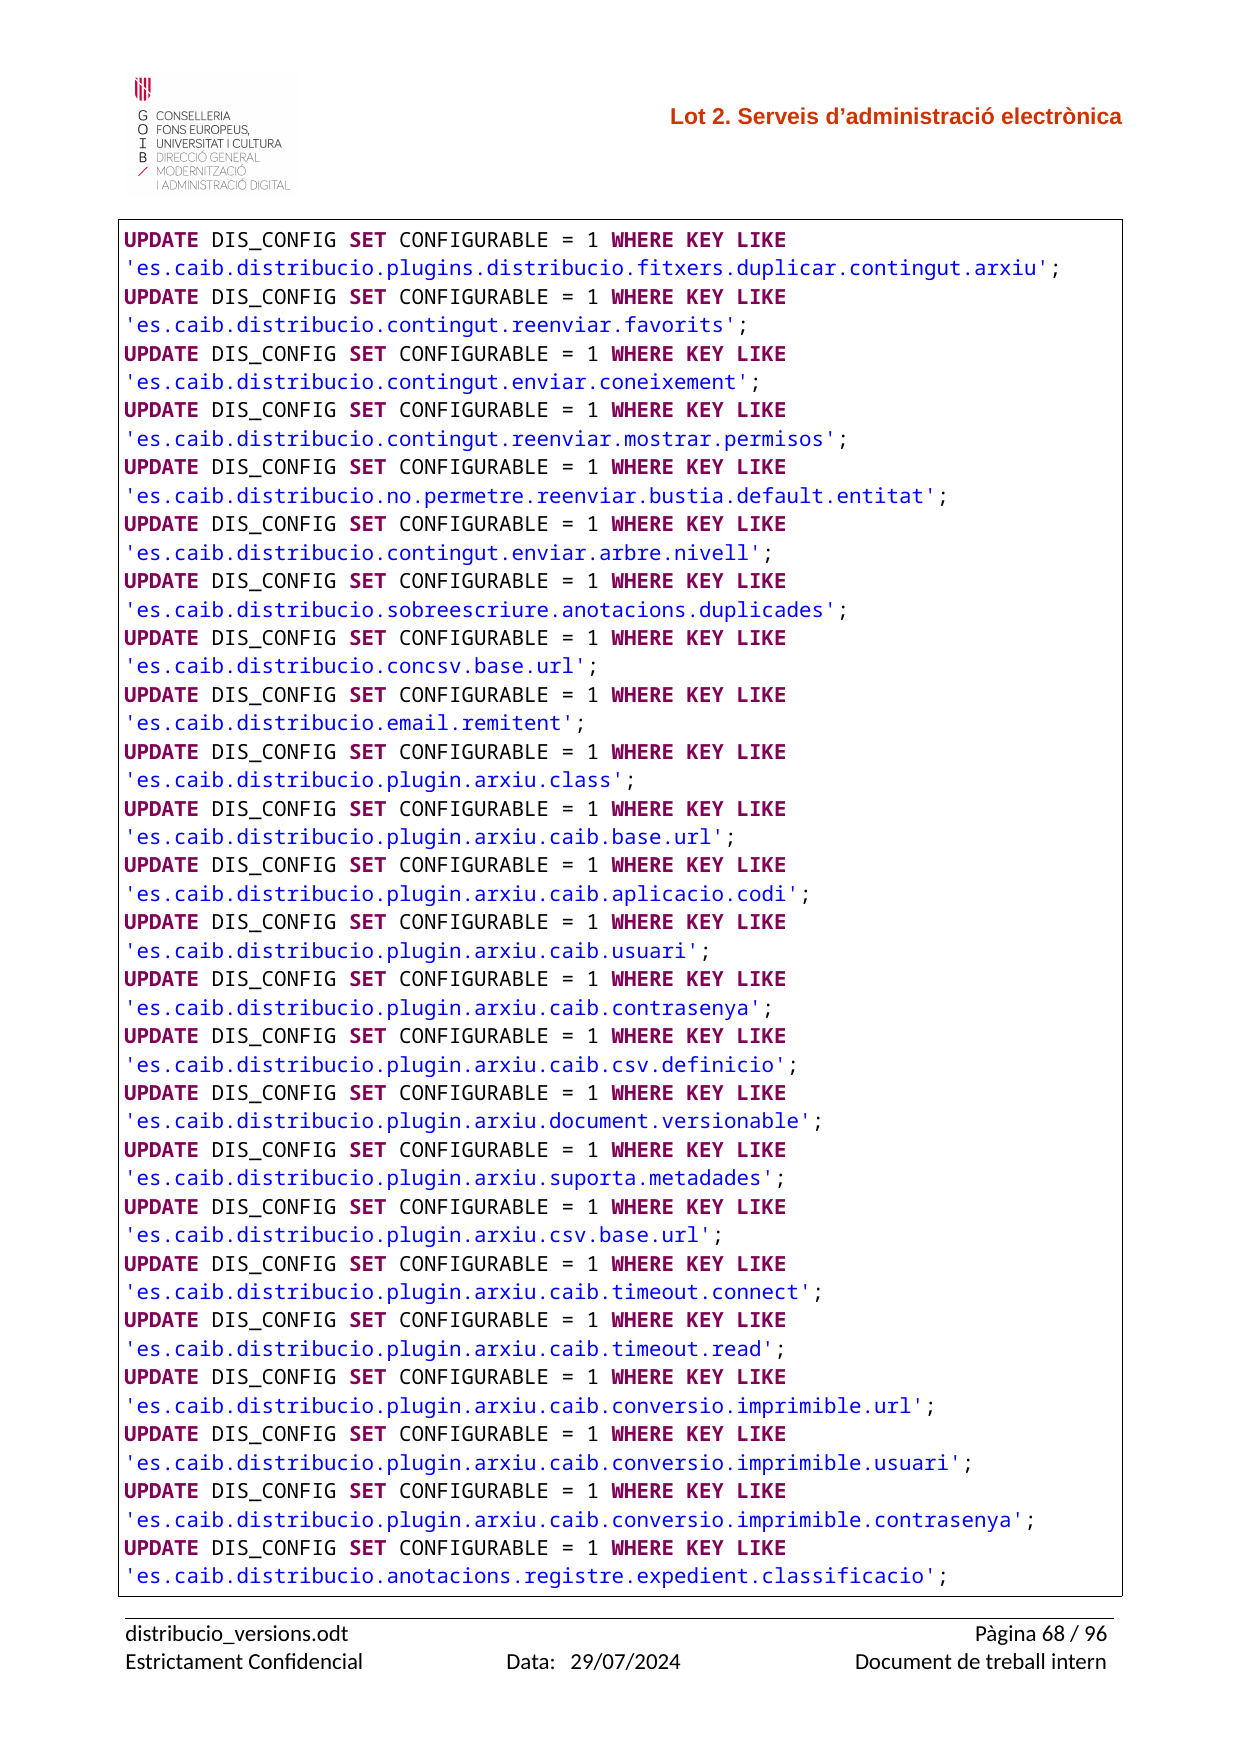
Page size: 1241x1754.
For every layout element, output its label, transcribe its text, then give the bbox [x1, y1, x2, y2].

picture [126, 70, 299, 197]
table_header UPDATE DIS_CONFIG SET CONFIGURABLE = 1 WHERE KEY LIKE 'es.caib.distribucio.plugins.distribucio.fitxers.duplicar.contingut.arxiu'; UPDATE DIS_CONFIG SET CONFIGURABLE = 1 WHERE KEY LIKE 'es.caib.distribucio.contingut.reenviar.favorits'; UPDATE DIS_CONFIG SET CONFIGURABLE = 1 WHERE KEY LIKE 'es.caib.distribucio.contingut.enviar.coneixement'; UPDATE DIS_CONFIG SET CONFIGURABLE = 1 WHERE KEY LIKE 'es.caib.distribucio.contingut.reenviar.mostrar.permisos'; UPDATE DIS_CONFIG SET CONFIGURABLE = 1 WHERE KEY LIKE 'es.caib.distribucio.no.permetre.reenviar.bustia.default.entitat'; UPDATE DIS_CONFIG SET CONFIGURABLE = 1 WHERE KEY LIKE 'es.caib.distribucio.contingut.enviar.arbre.nivell'; UPDATE DIS_CONFIG SET CONFIGURABLE = 1 WHERE KEY LIKE 'es.caib.distribucio.sobreescriure.anotacions.duplicades'; UPDATE DIS_CONFIG SET CONFIGURABLE = 1 WHERE KEY LIKE 'es.caib.distribucio.concsv.base.url'; UPDATE DIS_CONFIG SET CONFIGURABLE = 1 WHERE KEY LIKE 'es.caib.distribucio.email.remitent'; UPDATE DIS_CONFIG SET CONFIGURABLE = 1 WHERE KEY LIKE 'es.caib.distribucio.plugin.arxiu.class'; UPDATE DIS_CONFIG SET CONFIGURABLE = 1 WHERE KEY LIKE 'es.caib.distribucio.plugin.arxiu.caib.base.url'; UPDATE DIS_CONFIG SET CONFIGURABLE = 1 WHERE KEY LIKE 'es.caib.distribucio.plugin.arxiu.caib.aplicacio.codi'; UPDATE DIS_CONFIG SET CONFIGURABLE = 1 WHERE KEY LIKE 'es.caib.distribucio.plugin.arxiu.caib.usuari'; UPDATE DIS_CONFIG SET CONFIGURABLE = 1 WHERE KEY LIKE 'es.caib.distribucio.plugin.arxiu.caib.contrasenya'; UPDATE DIS_CONFIG SET CONFIGURABLE = 1 WHERE KEY LIKE 'es.caib.distribucio.plugin.arxiu.caib.csv.definicio'; UPDATE DIS_CONFIG SET CONFIGURABLE = 1 WHERE KEY LIKE 'es.caib.distribucio.plugin.arxiu.document.versionable'; UPDATE DIS_CONFIG SET CONFIGURABLE = 1 WHERE KEY LIKE 'es.caib.distribucio.plugin.arxiu.suporta.metadades'; UPDATE DIS_CONFIG SET CONFIGURABLE = 1 WHERE KEY LIKE 'es.caib.distribucio.plugin.arxiu.csv.base.url'; UPDATE DIS_CONFIG SET CONFIGURABLE = 1 WHERE KEY LIKE 'es.caib.distribucio.plugin.arxiu.caib.timeout.connect'; UPDATE DIS_CONFIG SET CONFIGURABLE = 1 WHERE KEY LIKE 'es.caib.distribucio.plugin.arxiu.caib.timeout.read'; UPDATE DIS_CONFIG SET CONFIGURABLE = 1 WHERE KEY LIKE 'es.caib.distribucio.plugin.arxiu.caib.conversio.imprimible.url'; UPDATE DIS_CONFIG SET CONFIGURABLE = 1 WHERE KEY LIKE 'es.caib.distribucio.plugin.arxiu.caib.conversio.imprimible.usuari'; UPDATE DIS_CONFIG SET CONFIGURABLE = 1 WHERE KEY LIKE 'es.caib.distribucio.plugin.arxiu.caib.conversio.imprimible.contrasenya'; UPDATE DIS_CONFIG SET CONFIGURABLE = 1 WHERE KEY LIKE 'es.caib.distribucio.anotacions.registre.expedient.classificacio'; [119, 220, 1122, 1596]
